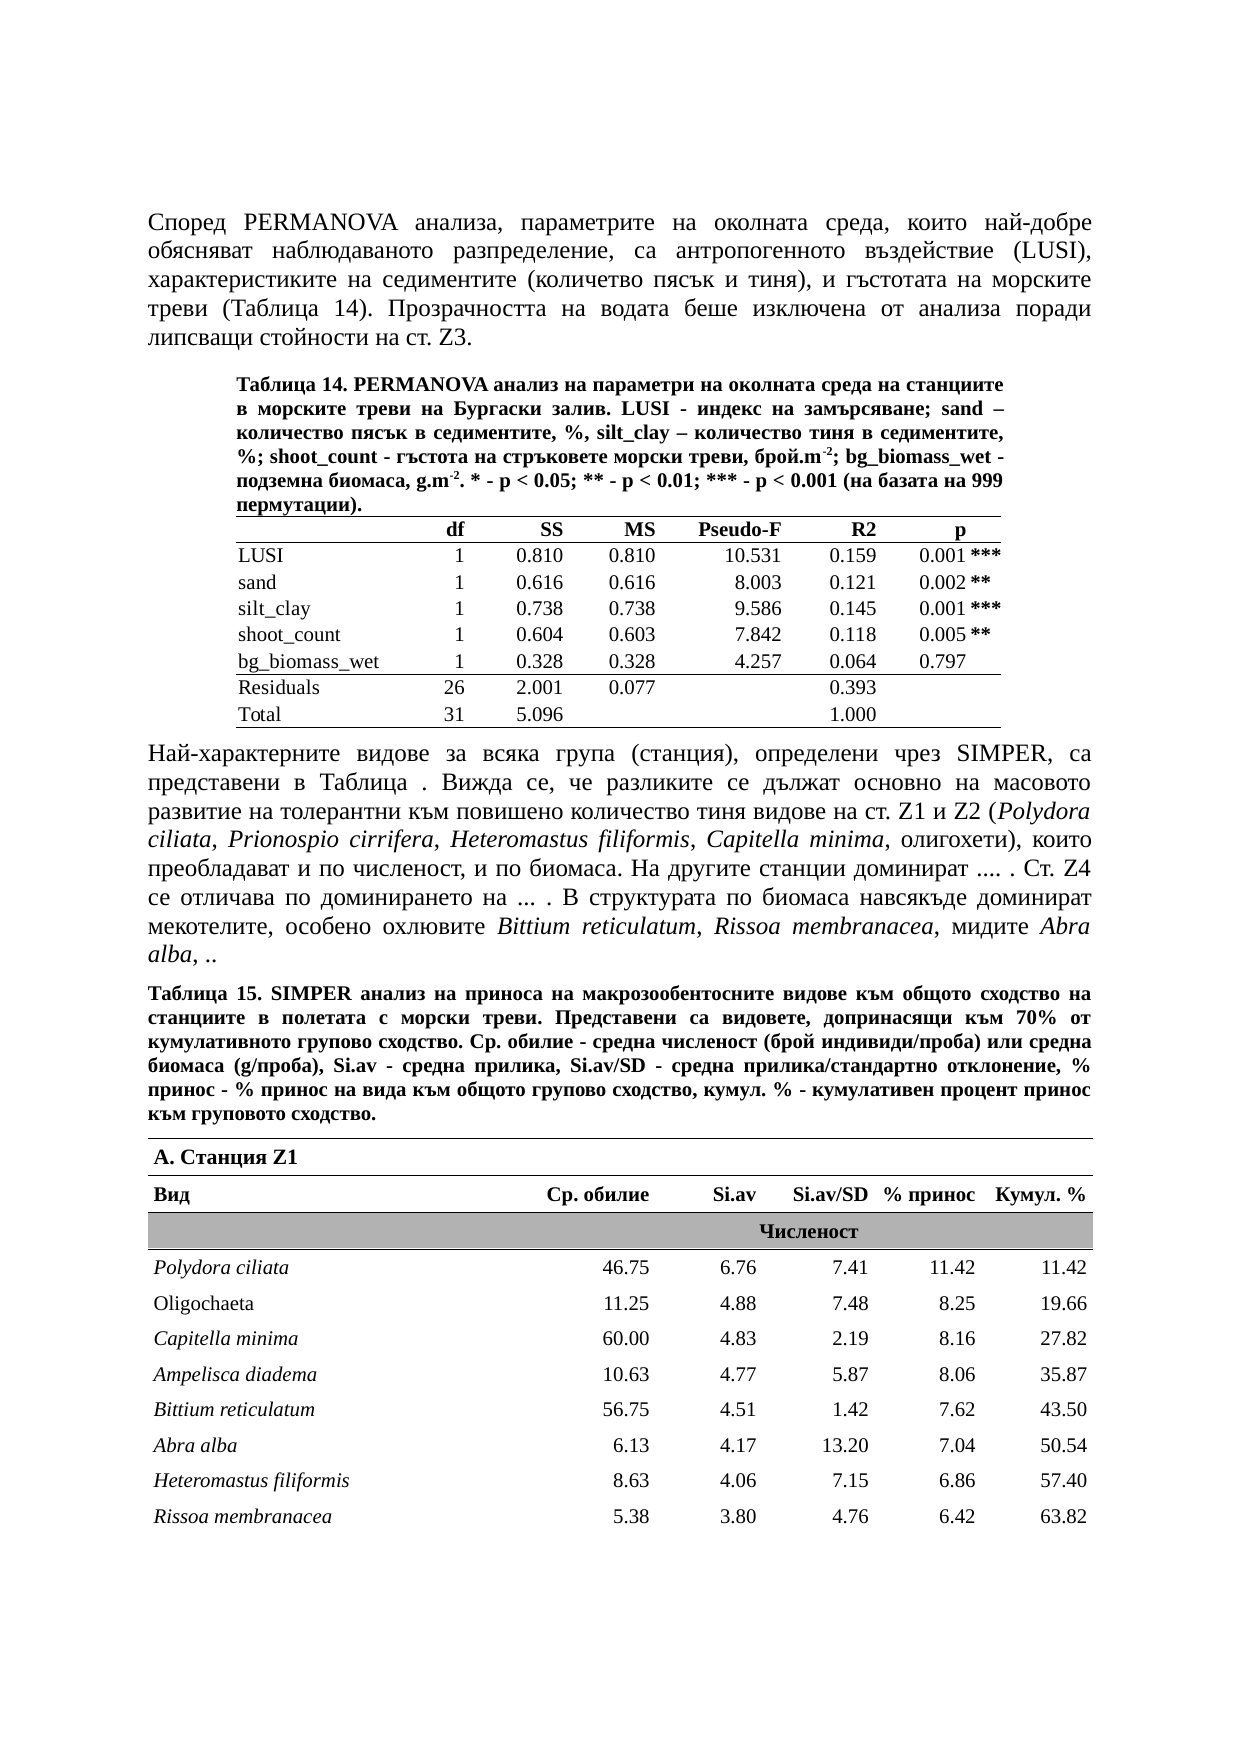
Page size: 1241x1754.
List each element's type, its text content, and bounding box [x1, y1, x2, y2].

table_cell Polydora ciliata [148, 1250, 525, 1285]
table_cell 7.48 [762, 1285, 874, 1321]
table_cell 8.16 [874, 1321, 981, 1356]
table_cell 4.77 [655, 1356, 762, 1392]
table_cell Heteromastus filiformis [148, 1463, 525, 1498]
table_cell 8.25 [874, 1285, 981, 1321]
table_cell Вид [148, 1176, 525, 1212]
table_cell 63.82 [981, 1498, 1093, 1534]
table_cell 4.06 [655, 1463, 762, 1498]
table_cell 6.76 [655, 1250, 762, 1285]
table_cell 6.13 [525, 1427, 655, 1463]
table_header А. Станция Z1 [148, 1139, 1093, 1175]
table_cell 1.42 [762, 1392, 874, 1427]
table_cell 50.54 [981, 1427, 1093, 1463]
table_cell Capitella minima [148, 1321, 525, 1356]
table_cell 7.62 [874, 1392, 981, 1427]
table_cell 60.00 [525, 1321, 655, 1356]
table_cell Si.av/SD [762, 1176, 874, 1212]
table_cell Кумул. % [981, 1176, 1093, 1212]
table_cell 2.19 [762, 1321, 874, 1356]
table_cell 43.50 [981, 1392, 1093, 1427]
table_cell Rissoa membranacea [148, 1498, 525, 1534]
table_cell 27.82 [981, 1321, 1093, 1356]
table_cell 11.42 [874, 1250, 981, 1285]
table_cell 10.63 [525, 1356, 655, 1392]
table_cell 4.83 [655, 1321, 762, 1356]
table_cell Bittium reticulatum [148, 1392, 525, 1427]
table_cell Численост [525, 1213, 1093, 1248]
table_cell 35.87 [981, 1356, 1093, 1392]
table_cell Oligochaeta [148, 1285, 525, 1321]
table_cell 46.75 [525, 1250, 655, 1285]
table_cell 4.76 [762, 1498, 874, 1534]
table_cell % принос [874, 1176, 981, 1212]
table_cell 6.86 [874, 1463, 981, 1498]
table_cell 3.80 [655, 1498, 762, 1534]
text Таблица 14. PERMANOVA анализ на параметри на околната среда на станциите в морските треви на Бургаски залив. LUSI - индекс на замърсяване; sand – количество пясък в седиментите, %, silt_clay – количество тиня в седиментите, %; shoot_count - гъстота на стръковете морски треви, брой.m-2; bg_biomass_wet - подземна биомаса, g.m-2. * - p < 0.05; ** - p < 0.01; *** - p < 0.001 (на базата на 999 пермутации). [236, 372, 1004, 729]
table_cell 11.42 [981, 1250, 1093, 1285]
table_cell Ampelisca diadema [148, 1356, 525, 1392]
table_cell 6.42 [874, 1498, 981, 1534]
table_cell 4.88 [655, 1285, 762, 1321]
table_cell [148, 1213, 525, 1248]
text Според PERMANOVA анализа, параметрите на околната среда, които най-добре обясняват наблюдаваното разпределение, са антропогенното въздействие (LUSI), характеристиките на седиментите (количетво пясък и тиня), и гъстотата на морските треви (Таблица 14). Прозрачността на водата беше изключена от анализа поради липсващи стойности на ст. Z3. [148, 207, 1093, 350]
table_cell Ср. обилие [525, 1176, 655, 1212]
table_cell 56.75 [525, 1392, 655, 1427]
table_cell 13.20 [762, 1427, 874, 1463]
table_cell 57.40 [981, 1463, 1093, 1498]
table_cell 4.17 [655, 1427, 762, 1463]
table_cell 5.87 [762, 1356, 874, 1392]
table_cell 7.04 [874, 1427, 981, 1463]
text Най-характерните видове за всяка група (станция), определени чрез SIMPER, са представени в Таблица . Вижда се, че разликите се дължат основно на масовото развитие на толерантни към повишено количество тиня видове на ст. Z1 и Z2 (Polydora ciliata, Prionospio cirrifera, Heteromastus filiformis, Capitella minima, олигохети), които преобладават и по численост, и по биомаса. На другите станции доминират .... . Ст. Z4 се отличава по доминирането на ... . В структурата по биомаса навсякъде доминират мекотелите, особено охлювите Bittium reticulatum, Rissoa membranacea, мидите Abra alba, .. [148, 350, 1093, 968]
table_cell Si.av [655, 1176, 762, 1212]
table_cell 5.38 [525, 1498, 655, 1534]
table_cell Abra alba [148, 1427, 525, 1463]
table_cell 8.63 [525, 1463, 655, 1498]
table_cell 7.41 [762, 1250, 874, 1285]
table_cell 8.06 [874, 1356, 981, 1392]
table_cell 19.66 [981, 1285, 1093, 1321]
table_cell 11.25 [525, 1285, 655, 1321]
table_cell 7.15 [762, 1463, 874, 1498]
table_cell 4.51 [655, 1392, 762, 1427]
text Таблица 15. SIMPER анализ на приноса на макрозообентосните видове към общото сходство на станциите в полетата с морски треви. Представени са видовете, допринасящи към 70% от кумулативното групово сходство. Ср. обилие - средна численост (брой индивиди/проба) или средна биомаса (g/проба), Si.av - средна прилика, Si.av/SD - средна прилика/стандартно отклонение, % принос - % принос на вида към общото групово сходство, кумул. % - кумулативен процент принос към груповото сходство. [148, 981, 1093, 1125]
